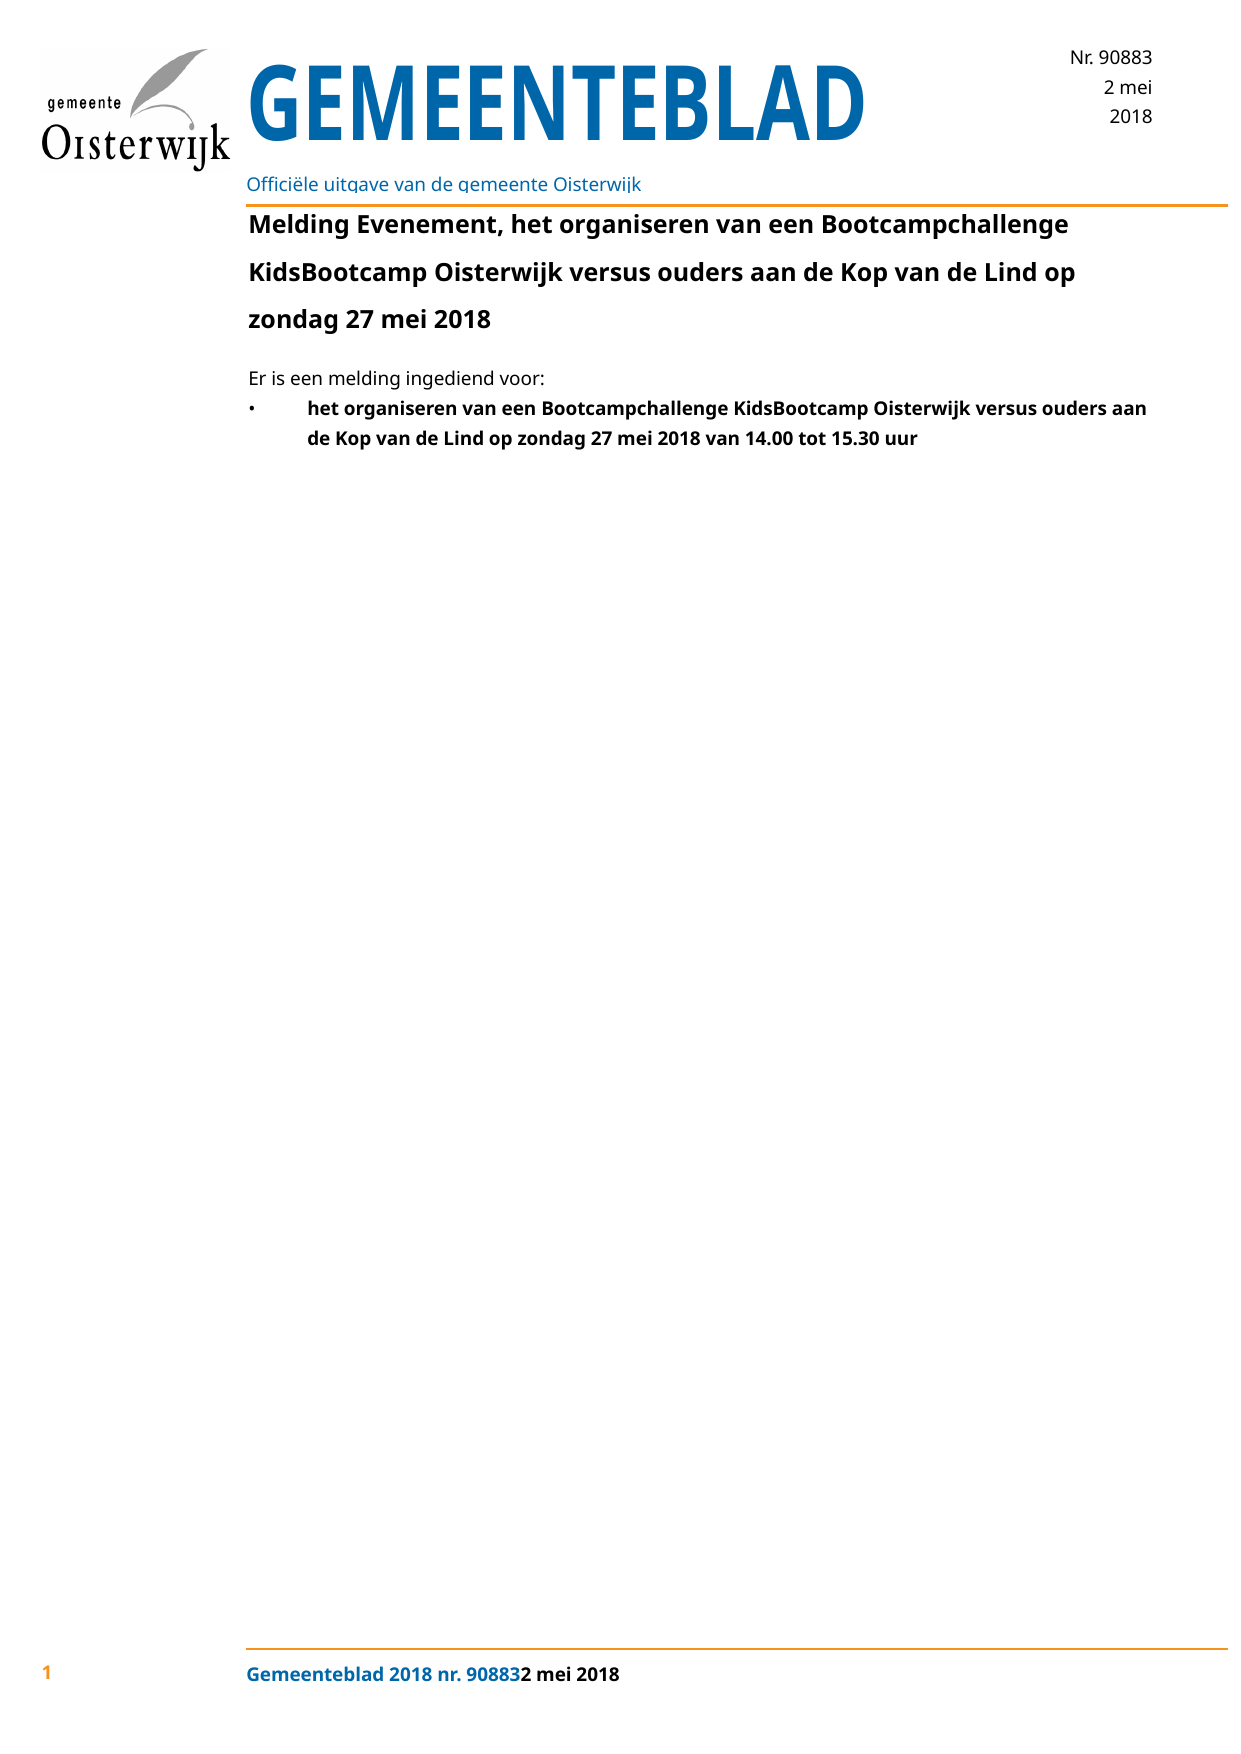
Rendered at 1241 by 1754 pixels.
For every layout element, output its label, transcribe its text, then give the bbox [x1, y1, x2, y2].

text Er is een melding ingediend voor: [248, 366, 1152, 391]
text Melding Evenement, het organiseren van een Bootcampchallenge KidsBootcamp Oisterwijk versus ouders aan de Kop van de Lind op zondag 27 mei 2018 [248, 207, 1152, 336]
picture [41, 47, 231, 172]
list het organiseren van een Bootcampchallenge KidsBootcamp Oisterwijk versus ouders aan de Kop van de Lind op zondag 27 mei 2018 van 14.00 tot 15.30 uur [248, 395, 1152, 450]
